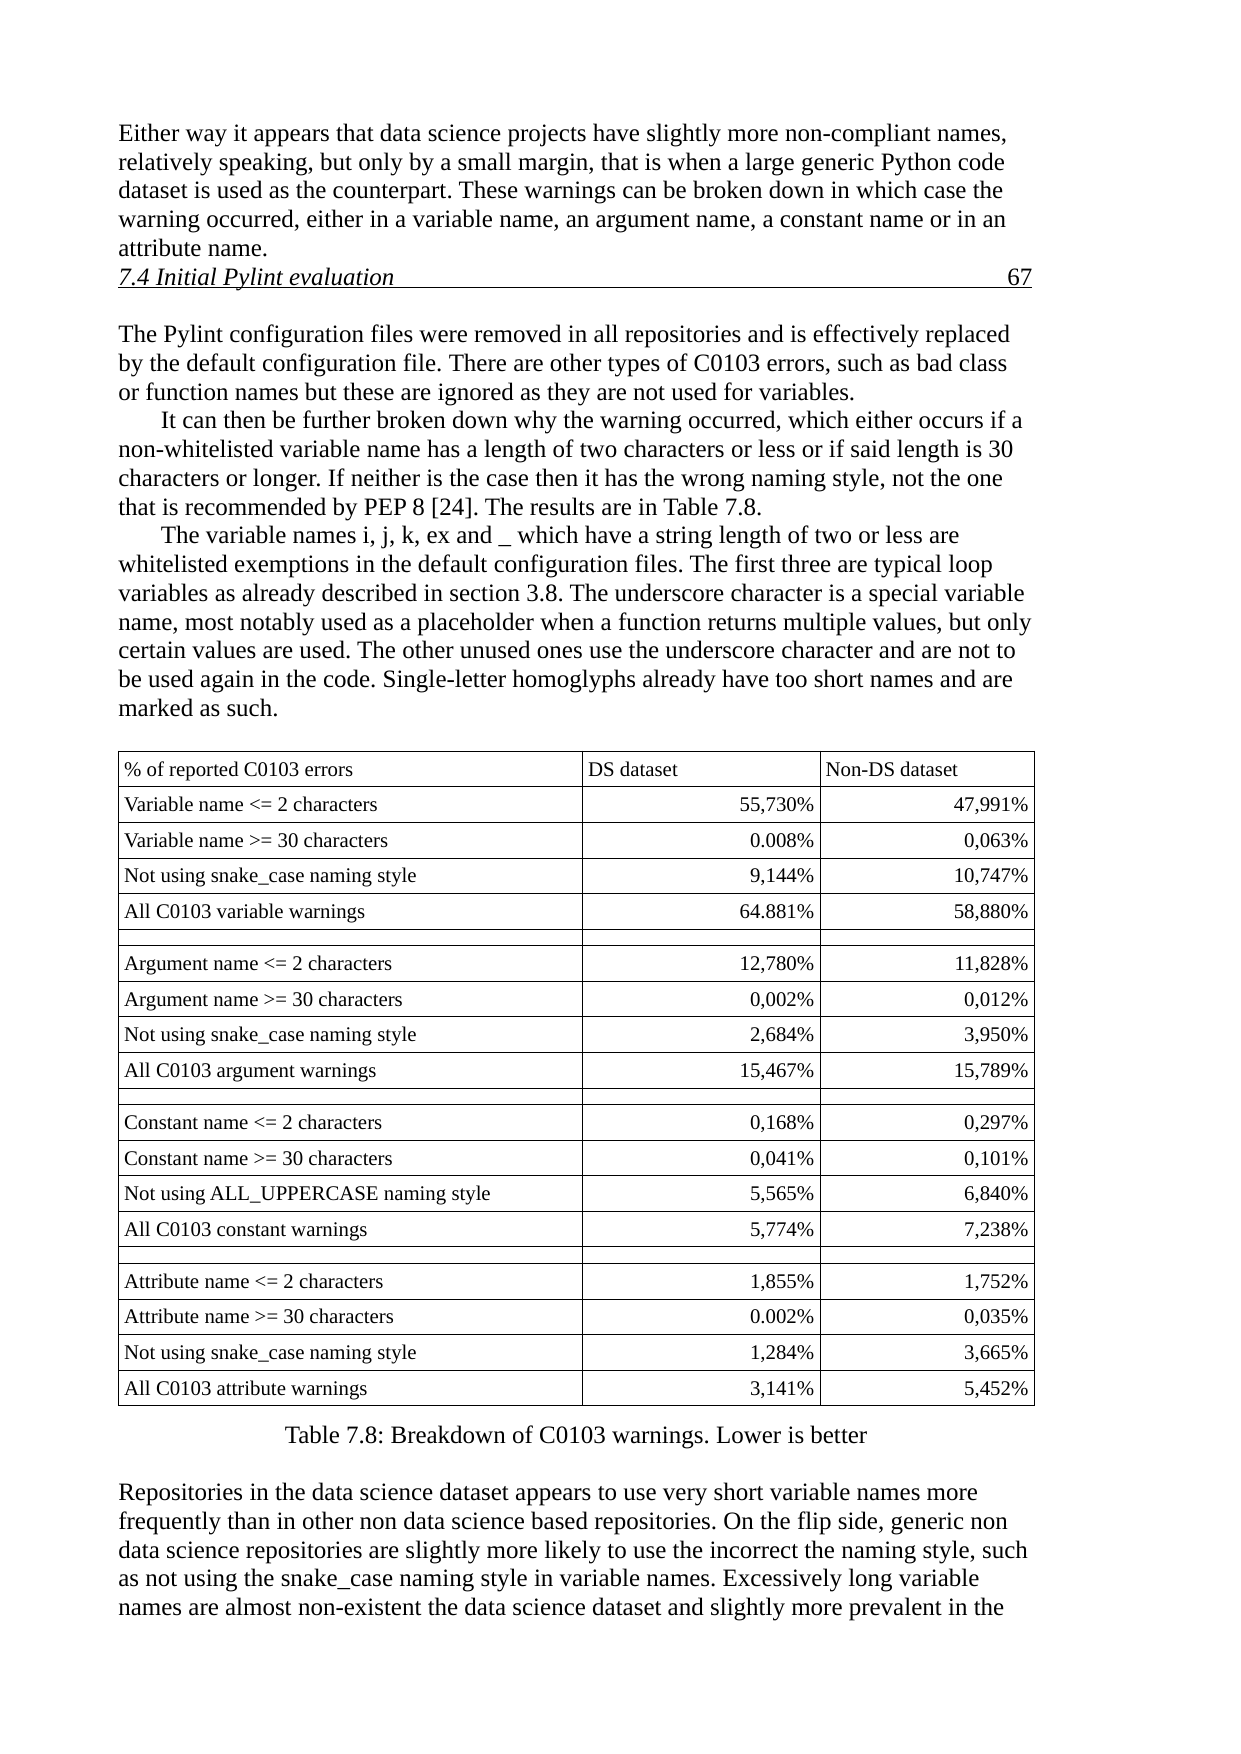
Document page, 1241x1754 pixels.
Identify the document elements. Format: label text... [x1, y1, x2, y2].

text Table 7.8: Breakdown of C0103 warnings. Lower is better [118, 1420, 1033, 1448]
text The Pylint configuration files were removed in all repositories and is effectively replaced by the default configuration file. There are other types of C0103 errors, such as bad class or function names but these are ignored as they are not used for variables. [118, 319, 1033, 406]
table_cell All C0103 attribute warnings [119, 1371, 582, 1405]
table_cell [119, 1089, 582, 1104]
table_cell 3,665% [821, 1335, 1034, 1370]
table_cell 0,063% [821, 823, 1034, 857]
table_cell [821, 930, 1034, 945]
table_cell 0,012% [821, 982, 1034, 1016]
table_cell 55,730% [583, 787, 820, 822]
table_cell 5,774% [583, 1212, 820, 1246]
text 7.4 Initial Pylint evaluation 67 [118, 262, 1033, 291]
table_cell [583, 1089, 820, 1104]
table_cell All C0103 variable warnings [119, 894, 582, 929]
table_cell [821, 1089, 1034, 1104]
table_cell 0,101% [821, 1141, 1034, 1175]
table_cell 1,752% [821, 1264, 1034, 1298]
table_cell Not using ALL_UPPERCASE naming style [119, 1176, 582, 1211]
table_cell [119, 1247, 582, 1263]
table_cell 58,880% [821, 894, 1034, 929]
table_cell 1,855% [583, 1264, 820, 1298]
table_cell 15,467% [583, 1053, 820, 1088]
table_cell 5,452% [821, 1371, 1034, 1405]
table_cell 0.002% [583, 1300, 820, 1334]
table_cell 2,684% [583, 1017, 820, 1052]
table_cell 5,565% [583, 1176, 820, 1211]
table_cell [821, 1247, 1034, 1263]
table_cell All C0103 argument warnings [119, 1053, 582, 1088]
text Either way it appears that data science projects have slightly more non-compliant names, relatively speaking, but only by a small margin, that is when a large generic Python code dataset is used as the counterpart. These warnings can be broken down in which case the warning occurred, either in a variable name, an argument name, a constant name or in an attribute name. [118, 118, 1033, 262]
table_cell All C0103 constant warnings [119, 1212, 582, 1246]
table_cell 9,144% [583, 859, 820, 893]
table_cell 15,789% [821, 1053, 1034, 1088]
table_header % of reported C0103 errors [119, 752, 582, 786]
table_cell 0,035% [821, 1300, 1034, 1334]
table_cell 64.881% [583, 894, 820, 929]
table_cell 0,297% [821, 1105, 1034, 1139]
table_cell [119, 930, 582, 945]
table_cell 3,141% [583, 1371, 820, 1405]
table_cell Variable name >= 30 characters [119, 823, 582, 857]
table_cell Not using snake_case naming style [119, 859, 582, 893]
table_header DS dataset [583, 752, 820, 786]
text frequently than in other non data science based repositories. On the flip side, generic non data science repositories are slightly more likely to use the incorrect the naming style, such as not using the snake_case naming style in variable names. Excessively long variable names are almost non-existent the data science dataset and slightly more prevalent in the [118, 1506, 1033, 1621]
table_cell Not using snake_case naming style [119, 1335, 582, 1370]
table_cell 47,991% [821, 787, 1034, 822]
table_cell Not using snake_case naming style [119, 1017, 582, 1052]
table_cell 3,950% [821, 1017, 1034, 1052]
table_cell 10,747% [821, 859, 1034, 893]
table_cell 0.008% [583, 823, 820, 857]
table_cell Variable name <= 2 characters [119, 787, 582, 822]
table_cell 0,002% [583, 982, 820, 1016]
table_header Non-DS dataset [821, 752, 1034, 786]
table_cell [583, 930, 820, 945]
table_cell 0,168% [583, 1105, 820, 1139]
text The variable names i, j, k, ex and _ which have a string length of two or less are whitelisted exemptions in the default configuration files. The first three are typical loop variables as already described in section 3.8. The underscore character is a special variable name, most notably used as a placeholder when a function returns multiple values, but only certain values are used. The other unused ones use the underscore character and are not to be used again in the code. Single-letter homoglyphs already have too short names and are marked as such. [118, 521, 1033, 722]
table_cell 7,238% [821, 1212, 1034, 1246]
table_cell [583, 1247, 820, 1263]
table_cell Constant name <= 2 characters [119, 1105, 582, 1139]
table_cell Argument name <= 2 characters [119, 946, 582, 981]
table_cell Attribute name >= 30 characters [119, 1300, 582, 1334]
table_cell Attribute name <= 2 characters [119, 1264, 582, 1298]
table_cell 11,828% [821, 946, 1034, 981]
table_cell Argument name >= 30 characters [119, 982, 582, 1016]
table_cell 1,284% [583, 1335, 820, 1370]
text Repositories in the data science dataset appears to use very short variable names more [118, 1477, 1033, 1506]
table_cell Constant name >= 30 characters [119, 1141, 582, 1175]
table_cell 0,041% [583, 1141, 820, 1175]
table_cell 12,780% [583, 946, 820, 981]
text It can then be further broken down why the warning occurred, which either occurs if a non-whitelisted variable name has a length of two characters or less or if said length is 30 characters or longer. If neither is the case then it has the wrong naming style, not the one that is recommended by PEP 8 [24]. The results are in Table 7.8. [118, 406, 1033, 521]
table_cell 6,840% [821, 1176, 1034, 1211]
